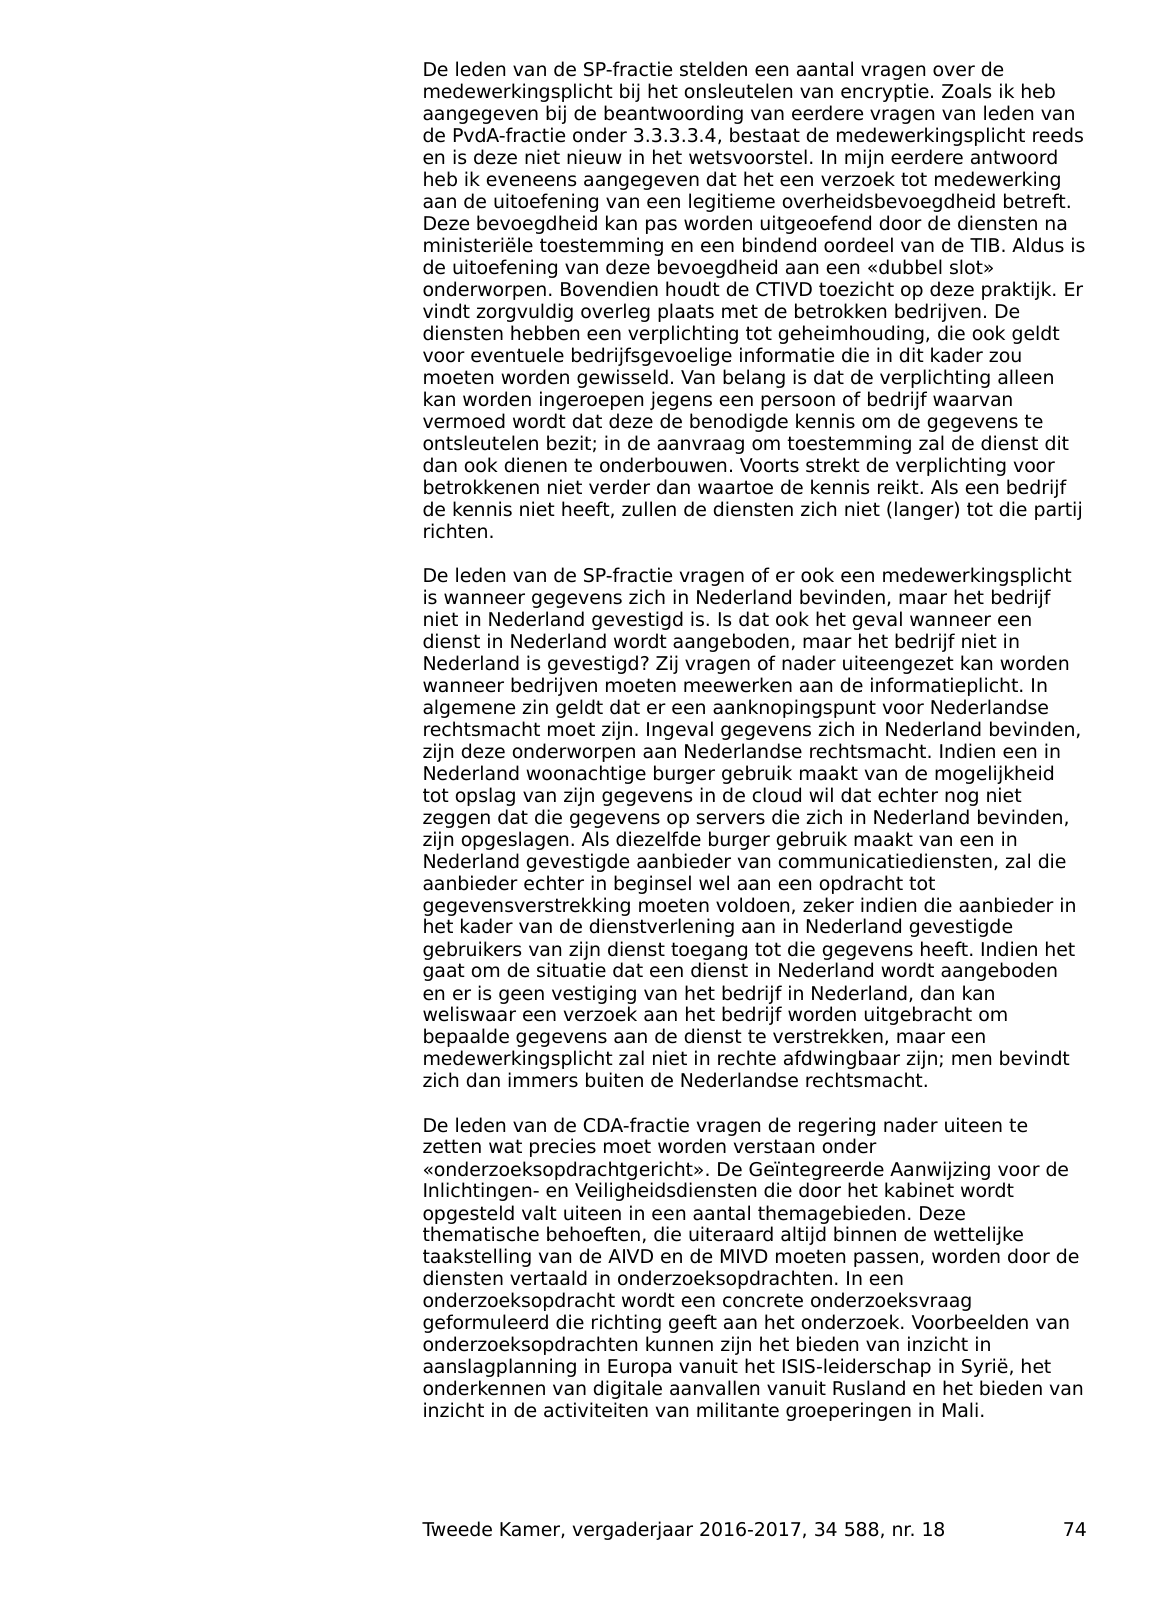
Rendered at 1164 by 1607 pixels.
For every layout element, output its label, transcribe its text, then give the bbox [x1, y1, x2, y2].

text De leden van de SP-fractie stelden een aantal vragen over de medewerkingsplicht bij het onsleutelen van encryptie. Zoals ik heb aangegeven bij de beantwoording van eerdere vragen van leden van de PvdA-fractie onder 3.3.3.3.4, bestaat de medewerkingsplicht reeds en is deze niet nieuw in het wetsvoorstel. In mijn eerdere antwoord heb ik eveneens aangegeven dat het een verzoek tot medewerking aan de uitoefening van een legitieme overheidsbevoegdheid betreft. Deze bevoegdheid kan pas worden uitgeoefend door de diensten na ministeriële toestemming en een bindend oordeel van de TIB. Aldus is de uitoefening van deze bevoegdheid aan een «dubbel slot» onderworpen. Bovendien houdt de CTIVD toezicht op deze praktijk. Er vindt zorgvuldig overleg plaats met de betrokken bedrijven. De diensten hebben een verplichting tot geheimhouding, die ook geldt voor eventuele bedrijfsgevoelige informatie die in dit kader zou moeten worden gewisseld. Van belang is dat de verplichting alleen kan worden ingeroepen jegens een persoon of bedrijf waarvan vermoed wordt dat deze de benodigde kennis om de gegevens te ontsleutelen bezit; in de aanvraag om toestemming zal de dienst dit dan ook dienen te onderbouwen. Voorts strekt de verplichting voor betrokkenen niet verder dan waartoe de kennis reikt. Als een bedrijf de kennis niet heeft, zullen de diensten zich niet (langer) tot die partij richten. [422, 59, 1087, 543]
text De leden van de SP-fractie vragen of er ook een medewerkingsplicht is wanneer gegevens zich in Nederland bevinden, maar het bedrijf niet in Nederland gevestigd is. Is dat ook het geval wanneer een dienst in Nederland wordt aangeboden, maar het bedrijf niet in Nederland is gevestigd? Zij vragen of nader uiteengezet kan worden wanneer bedrijven moeten meewerken aan de informatieplicht. In algemene zin geldt dat er een aanknopingspunt voor Nederlandse rechtsmacht moet zijn. Ingeval gegevens zich in Nederland bevinden, zijn deze onderworpen aan Nederlandse rechtsmacht. Indien een in Nederland woonachtige burger gebruik maakt van de mogelijkheid tot opslag van zijn gegevens in de cloud wil dat echter nog niet zeggen dat die gegevens op servers die zich in Nederland bevinden, zijn opgeslagen. Als diezelfde burger gebruik maakt van een in Nederland gevestigde aanbieder van communicatiediensten, zal die aanbieder echter in beginsel wel aan een opdracht tot gegevensverstrekking moeten voldoen, zeker indien die aanbieder in het kader van de dienstverlening aan in Nederland gevestigde gebruikers van zijn dienst toegang tot die gegevens heeft. Indien het gaat om de situatie dat een dienst in Nederland wordt aangeboden en er is geen vestiging van het bedrijf in Nederland, dan kan weliswaar een verzoek aan het bedrijf worden uitgebracht om bepaalde gegevens aan de dienst te verstrekken, maar een medewerkingsplicht zal niet in rechte afdwingbaar zijn; men bevindt zich dan immers buiten de Nederlandse rechtsmacht. [422, 565, 1087, 1092]
text De leden van de CDA-fractie vragen de regering nader uiteen te zetten wat precies moet worden verstaan onder «onderzoeksopdrachtgericht». De Geïntegreerde Aanwijzing voor de Inlichtingen- en Veiligheidsdiensten die door het kabinet wordt opgesteld valt uiteen in een aantal themagebieden. Deze thematische behoeften, die uiteraard altijd binnen de wettelijke taakstelling van de AIVD en de MIVD moeten passen, worden door de diensten vertaald in onderzoeksopdrachten. In een onderzoeksopdracht wordt een concrete onderzoeksvraag geformuleerd die richting geeft aan het onderzoek. Voorbeelden van onderzoeksopdrachten kunnen zijn het bieden van inzicht in aanslagplanning in Europa vanuit het ISIS-leiderschap in Syrië, het onderkennen van digitale aanvallen vanuit Rusland en het bieden van inzicht in de activiteiten van militante groeperingen in Mali. [422, 1114, 1087, 1422]
